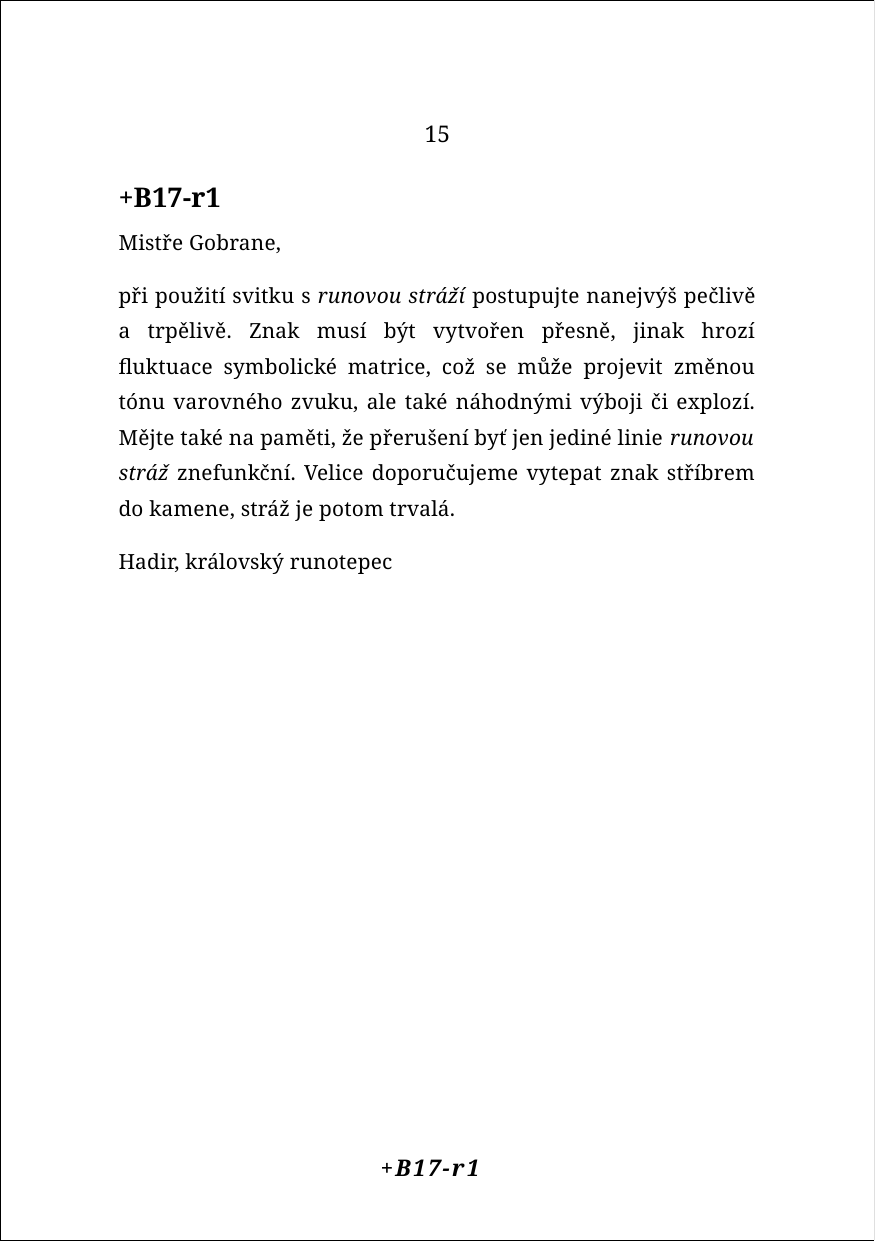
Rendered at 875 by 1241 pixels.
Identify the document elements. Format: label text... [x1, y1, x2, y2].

subtitle +B17-r1 [118, 179, 756, 216]
text při použití svitku s runovou stráží postupujte nanejvýš pečlivě a trpělivě. Znak musí být vytvořen přesně, jinak hrozí fluktuace symbolické matrice, což se může projevit změnou tónu varovného zvuku, ale také náhodnými výboji či explozí. Mějte také na paměti, že přerušení byť jen jediné linie runovou stráž znefunkční. Velice doporučujeme vytepat znak stříbrem do kamene, stráž je potom trvalá. [118, 281, 756, 522]
text Mistře Gobrane, [118, 228, 756, 256]
text Hadir, královský runotepec [118, 547, 756, 576]
